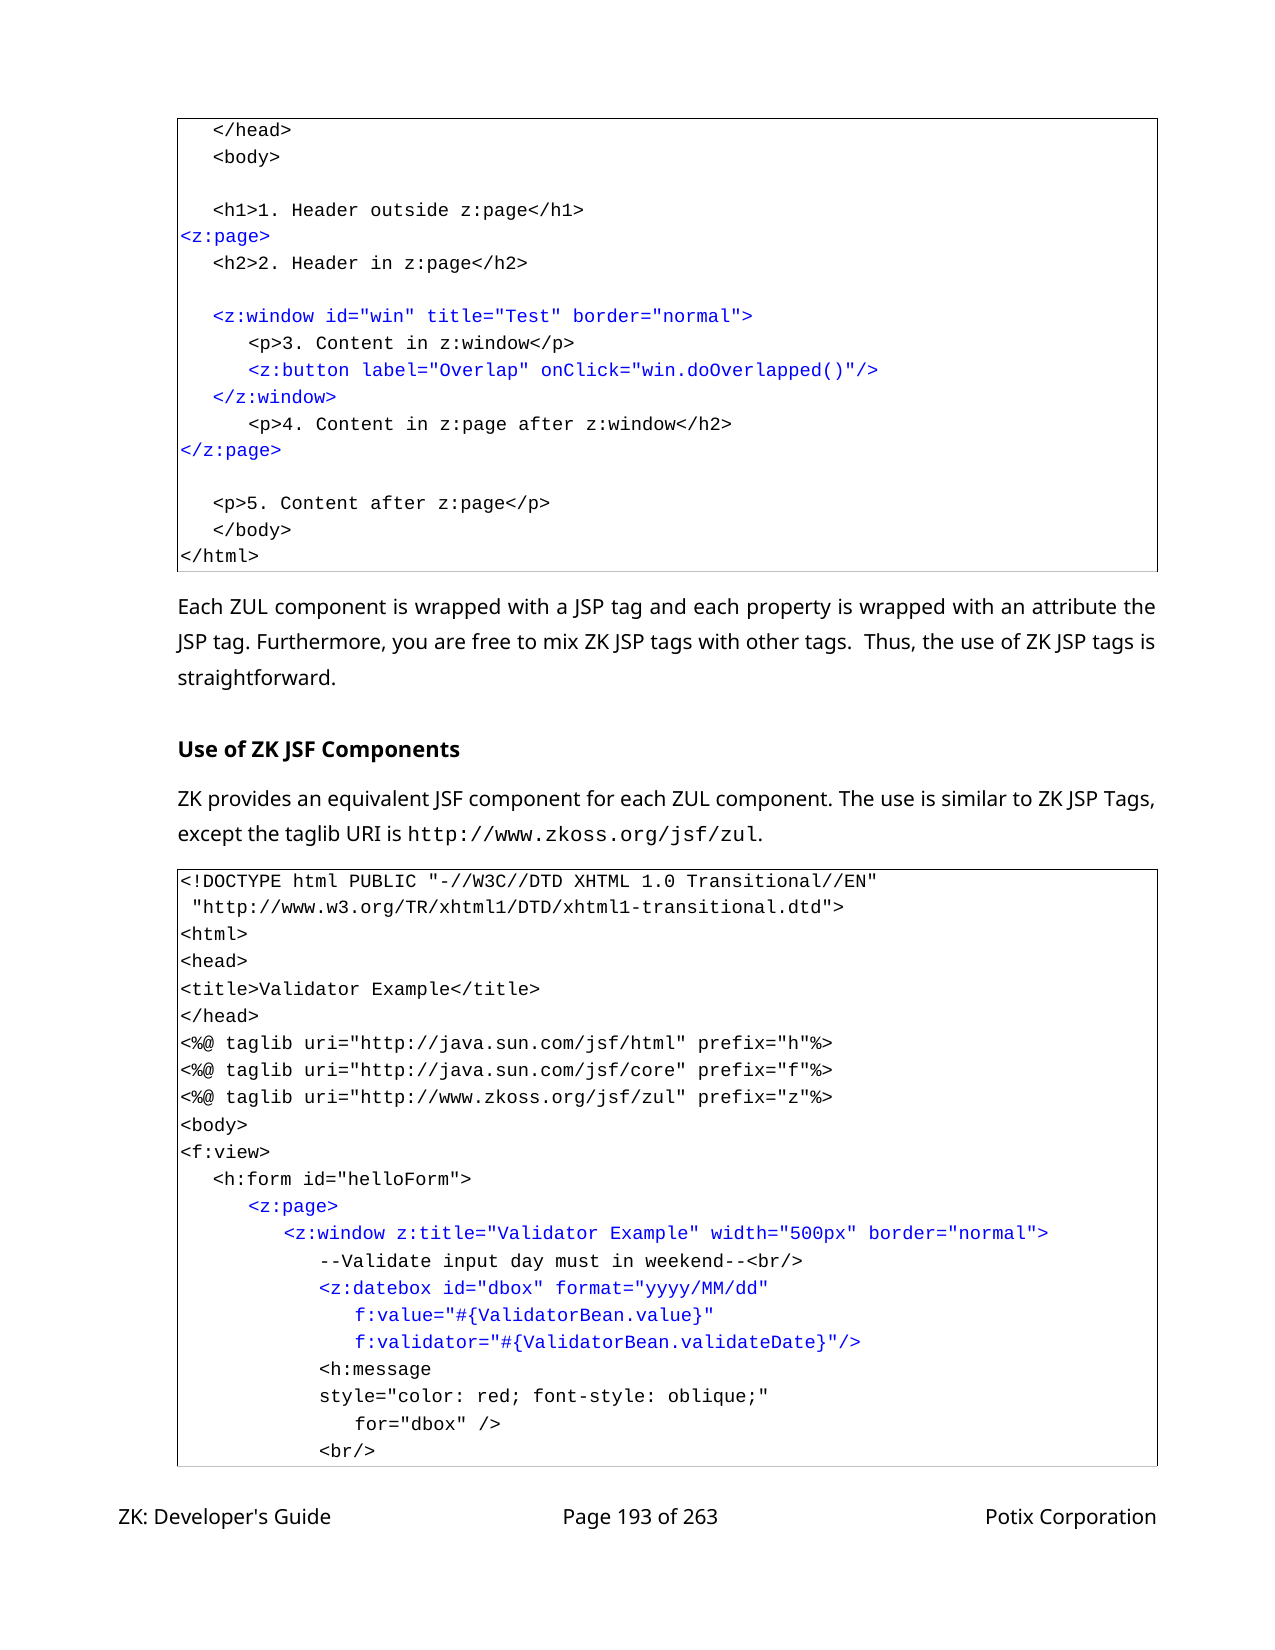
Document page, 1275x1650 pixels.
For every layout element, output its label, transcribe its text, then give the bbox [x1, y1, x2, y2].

text Each ZUL component is wrapped with a JSP tag and each property is wrapped with an attribute the JSP tag. Furthermore, you are free to mix ZK JSP tags with other tags. Thus, the use of ZK JSP tags is straightforward. [177, 592, 1157, 691]
text <f:view> [178, 1140, 1157, 1164]
text <head> [178, 949, 1157, 974]
text <z:window z:title="Validator Example" width="500px" border="normal"> [178, 1221, 1157, 1246]
text <h:form id="helloForm"> [178, 1167, 1157, 1191]
text <%@ taglib uri="http://java.sun.com/jsf/html" prefix="h"%> [178, 1031, 1157, 1055]
text <h:message [178, 1357, 1157, 1381]
text <title>Validator Example</title> [178, 977, 1157, 1001]
text <z:datebox id="dbox" format="yyyy/MM/dd" [178, 1276, 1157, 1300]
text <!DOCTYPE html PUBLIC "-//W3C//DTD XHTML 1.0 Transitional//EN" "http://www.w3.org/TR/xhtml1/DTD/xhtml1-transitional.dtd"> [178, 870, 1157, 919]
text for="dbox" /> [178, 1412, 1157, 1436]
text <%@ taglib uri="http://java.sun.com/jsf/core" prefix="f"%> [178, 1058, 1157, 1082]
text <%@ taglib uri="http://www.zkoss.org/jsf/zul" prefix="z"%> [178, 1085, 1157, 1109]
text <br/> [178, 1439, 1157, 1466]
text <body> [178, 1112, 1157, 1137]
text <z:button label="Overlap" onClick="win.doOverlapped()"/> [178, 358, 1157, 382]
text </head> [178, 1004, 1157, 1028]
text </z:window> <p>4. Content in z:page after z:window</h2> </z:page> <p>5. Content after z:page</p> </body> </html> [178, 385, 1157, 571]
text <z:page> [178, 1194, 1157, 1218]
text --Validate input day must in weekend--<br/> [178, 1248, 1157, 1273]
text f:validator="#{ValidatorBean.validateDate}"/> [178, 1330, 1157, 1354]
text ZK provides an equivalent JSF component for each ZUL component. The use is similar to ZK JSP Tags, except the taglib URI is http://www.zkoss.org/jsf/zul. [177, 784, 1157, 848]
text style="color: red; font-style: oblique;" [178, 1384, 1157, 1409]
text <html> [178, 922, 1157, 946]
text f:value="#{ValidatorBean.value}" [178, 1303, 1157, 1327]
subtitle Use of ZK JSF Components [177, 733, 1157, 763]
text </head> <body> <h1>1. Header outside z:page</h1> <z:page> <h2>2. Header in z:page</h2> <z:window id="win" title="Test" border="normal"> <p>3. Content in z:window</p> [178, 119, 1157, 355]
